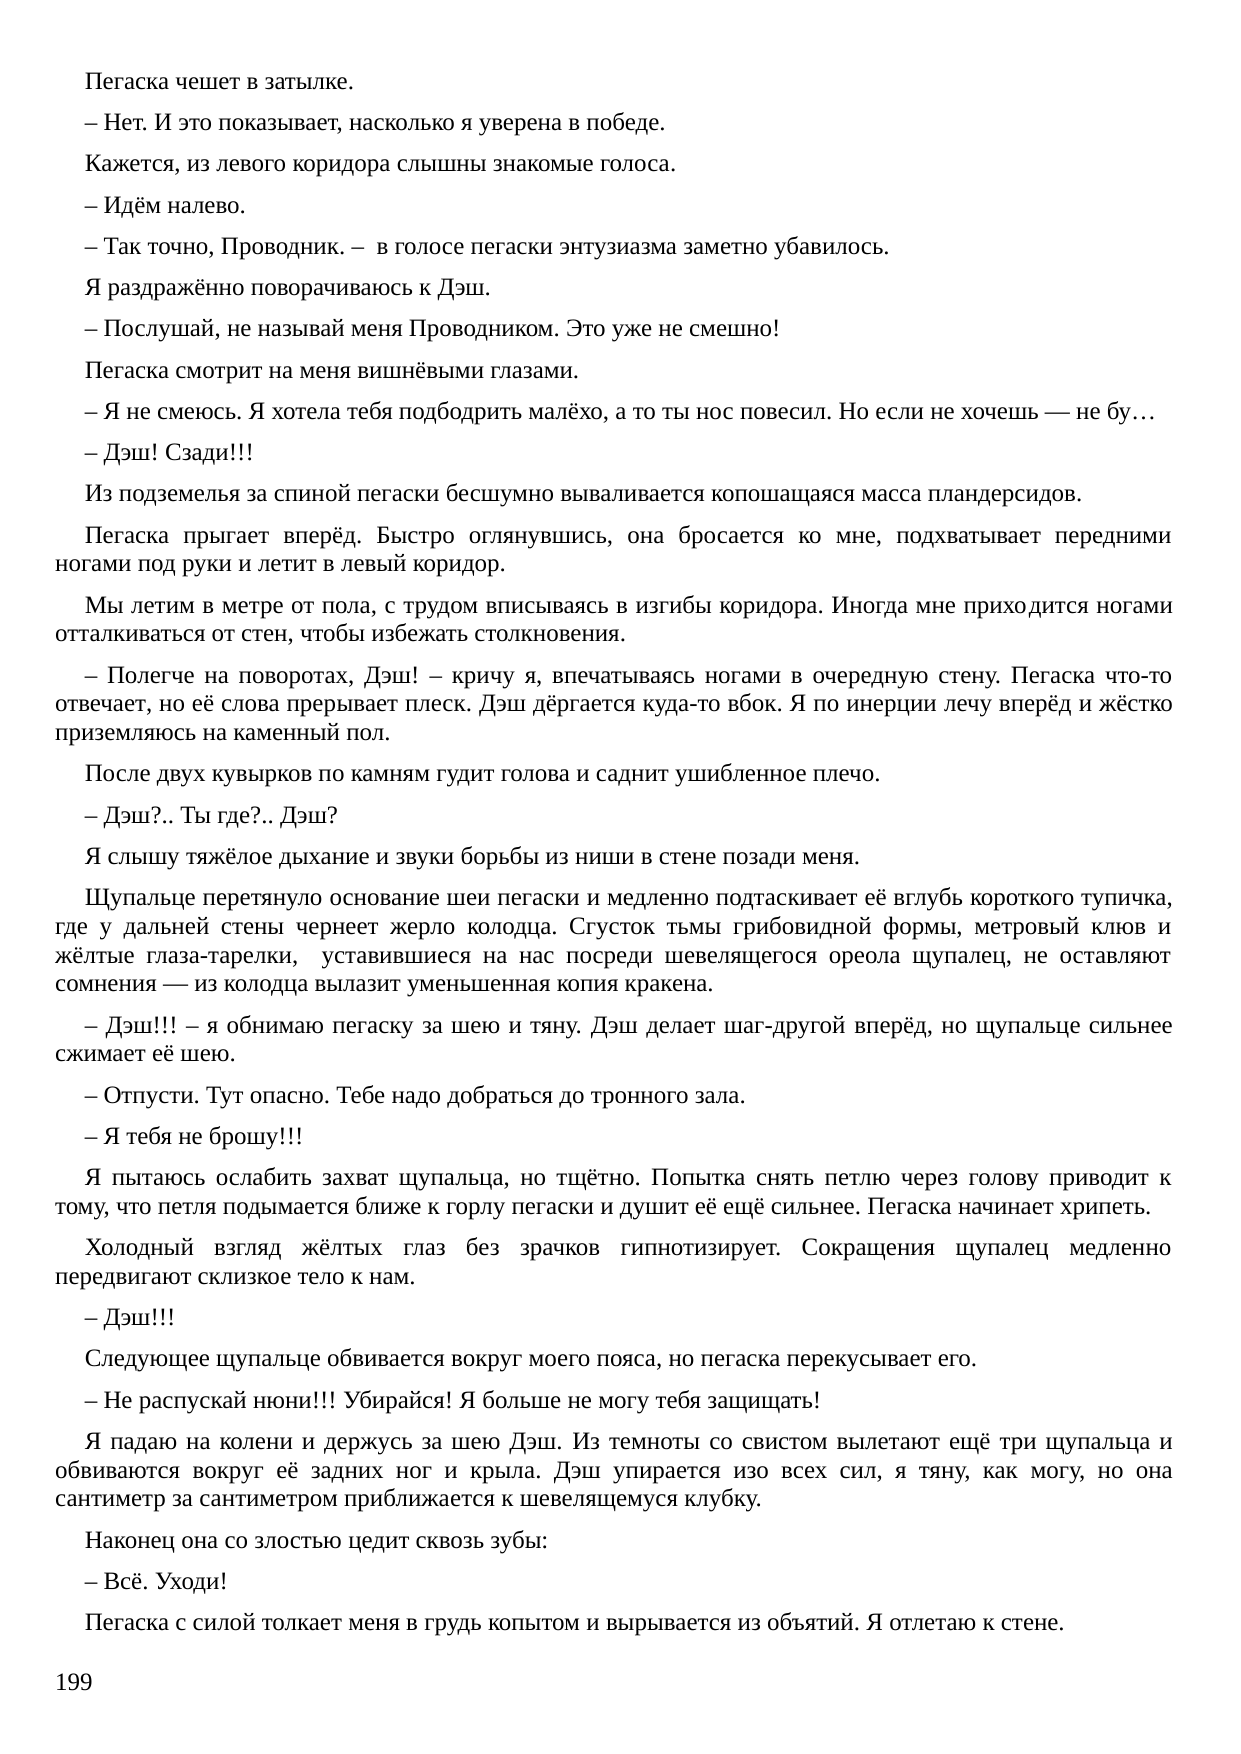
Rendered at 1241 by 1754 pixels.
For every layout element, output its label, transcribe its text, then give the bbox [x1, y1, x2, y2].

text – Дэш!!! – я обнимаю пегаску за шею и тяну. Дэш делает шаг-другой вперёд, но щупальце сильнее сжимает её шею. [55, 1010, 1173, 1067]
text После двух кувырков по камням гудит голова и саднит ушибленное плечо. [55, 758, 1173, 787]
text Наконец она со злостью цедит сквозь зубы: [55, 1525, 1173, 1553]
text – Дэш?.. Ты где?.. Дэш? [55, 800, 1173, 828]
text – Так точно, Проводник. – в голосе пегаски энтузиазма заметно убавилось. [55, 231, 1173, 260]
text – Нет. И это показывает, насколько я уверена в победе. [55, 107, 1173, 136]
text Я падаю на колени и держусь за шею Дэш. Из темноты со свистом вылетают ещё три щупальца и обвиваются вокруг её задних ног и крыла. Дэш упирается изо всех сил, я тяну, как могу, но она сантиметр за сантиметром приближается к шевелящемуся клубку. [55, 1426, 1173, 1512]
text Я слышу тяжёлое дыхание и звуки борьбы из ниши в стене позади меня. [55, 841, 1173, 870]
text – Не распускай нюни!!! Убирайся! Я больше не могу тебя защищать! [55, 1385, 1173, 1413]
text – Дэш!!! [55, 1302, 1173, 1331]
text – Идём налево. [55, 190, 1173, 218]
text Следующее щупальце обвивается вокруг моего пояса, но пегаска перекусывает его. [55, 1343, 1173, 1372]
text Из подземелья за спиной пегаски бесшумно вываливается копошащаяся масса пландерсидов. [55, 478, 1173, 507]
text Кажется, из левого коридора слышны знакомые голоса. [55, 148, 1173, 177]
text Пегаска смотрит на меня вишнёвыми глазами. [55, 355, 1173, 383]
text – Я тебя не брошу!!! [55, 1121, 1173, 1150]
text Щупальце перетянуло основание шеи пегаски и медленно подтаскивает её вглубь короткого тупичка, где у дальней стены чернеет жерло колодца. Сгусток тьмы грибовидной формы, метровый клюв и жёлтые глаза-тарелки, уставившиеся на нас посреди шевелящегося ореола щупалец, не оставляют сомнения — из колодца вылазит уменьшенная копия кракена. [55, 882, 1173, 997]
text Я пытаюсь ослабить захват щупальца, но тщётно. Попытка снять петлю через голову приводит к тому, что петля подымается ближе к горлу пегаски и душит её ещё сильнее. Пегаска начинает хрипеть. [55, 1162, 1173, 1220]
text – Послушай, не называй меня Проводником. Это уже не смешно! [55, 313, 1173, 342]
text – Я не смеюсь. Я хотела тебя подбодрить малёхо, а то ты нос повесил. Но если не хочешь — не бу… [55, 396, 1173, 425]
text Пегаска чешет в затылке. [55, 66, 1173, 95]
text Пегаска с силой толкает меня в грудь копытом и вырывается из объятий. Я отлетаю к стене. [55, 1607, 1173, 1636]
text Пегаска прыгает вперёд. Быстро оглянувшись, она бросается ко мне, подхватывает передними ногами под руки и летит в левый коридор. [55, 520, 1173, 577]
text Мы летим в метре от пола, с трудом вписываясь в изгибы коридора. Иногда мне приходится ногами отталкиваться от стен, чтобы избежать столкновения. [55, 590, 1173, 647]
text – Полегче на поворотах, Дэш! – кричу я, впечатываясь ногами в очередную стену. Пегаска что-то отвечает, но её слова прерывает плеск. Дэш дёргается куда-то вбок. Я по инерции лечу вперёд и жёстко приземляюсь на каменный пол. [55, 660, 1173, 746]
text Холодный взгляд жёлтых глаз без зрачков гипнотизирует. Сокращения щупалец медленно передвигают склизкое тело к нам. [55, 1232, 1173, 1290]
text – Отпусти. Тут опасно. Тебе надо добраться до тронного зала. [55, 1080, 1173, 1108]
text – Всё. Уходи! [55, 1566, 1173, 1595]
text Я раздражённо поворачиваюсь к Дэш. [55, 272, 1173, 301]
text – Дэш! Сзади!!! [55, 437, 1173, 466]
